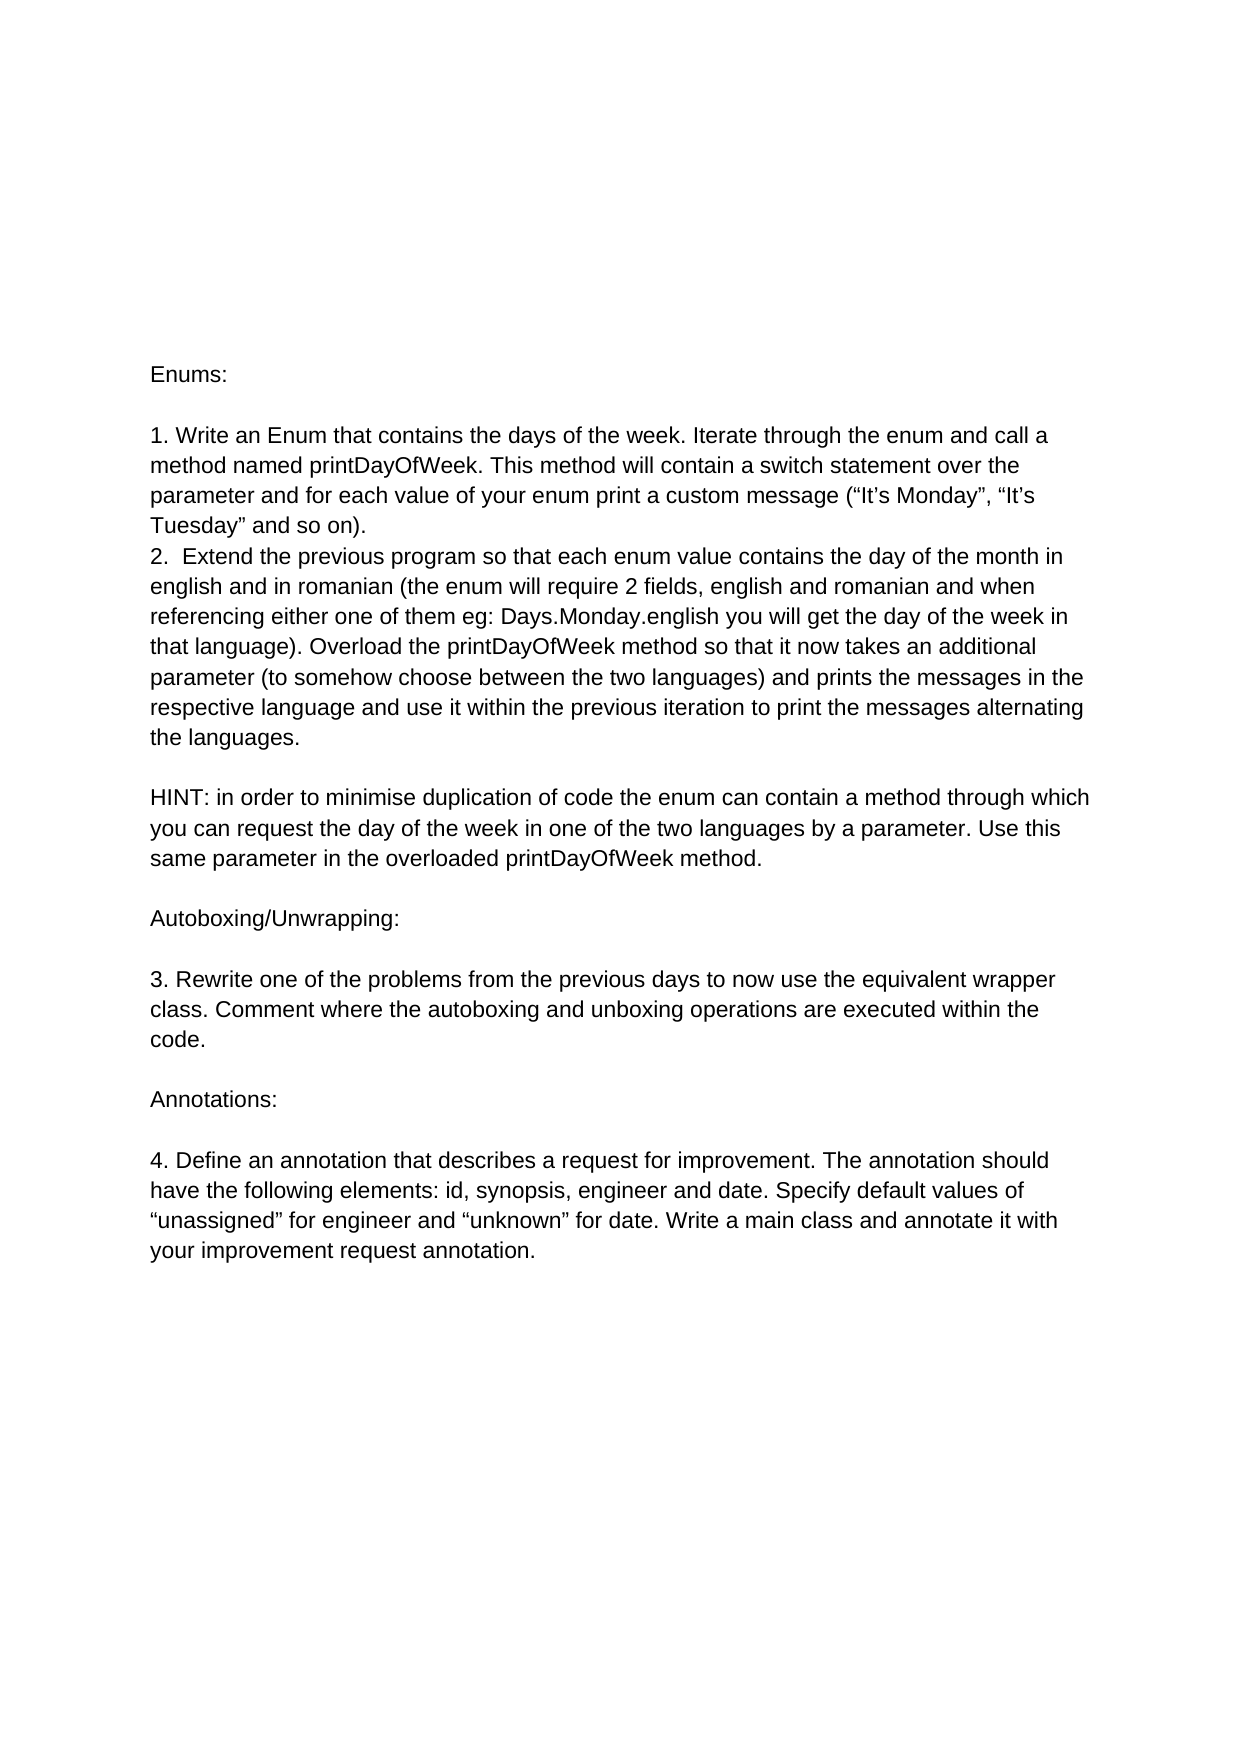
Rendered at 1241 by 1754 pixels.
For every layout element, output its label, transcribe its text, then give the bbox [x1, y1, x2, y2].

text Autoboxing/Unwrapping: [150, 905, 1090, 932]
text 4. Define an annotation that describes a request for improvement. The annotation should have the following elements: id, synopsis, engineer and date. Specify default values of “unassigned” for engineer and “unknown” for date. Write a main class and annotate it with your improvement request annotation. [150, 1147, 1090, 1264]
text HINT: in order to minimise duplication of code the enum can contain a method through which you can request the day of the week in one of the two languages by a parameter. Use this same parameter in the overloaded printDayOfWeek method. [150, 784, 1090, 871]
text Annotations: [150, 1086, 1090, 1113]
text 1. Write an Enum that contains the days of the week. Iterate through the enum and call a method named printDayOfWeek. This method will contain a switch statement over the parameter and for each value of your enum print a custom message (“It’s Monday”, “It’s Tuesday” and so on). [150, 422, 1090, 539]
text 3. Rewrite one of the problems from the previous days to now use the equivalent wrapper class. Comment where the autoboxing and unboxing operations are executed within the code. [150, 966, 1090, 1052]
text 2. Extend the previous program so that each enum value contains the day of the month in english and in romanian (the enum will require 2 fields, english and romanian and when referencing either one of them eg: Days.Monday.english you will get the day of the week in that language). Overload the printDayOfWeek method so that it now takes an additional parameter (to somehow choose between the two languages) and prints the messages in the respective language and use it within the previous iteration to print the messages alternating the languages. [150, 543, 1090, 750]
text Enums: [150, 361, 1090, 388]
